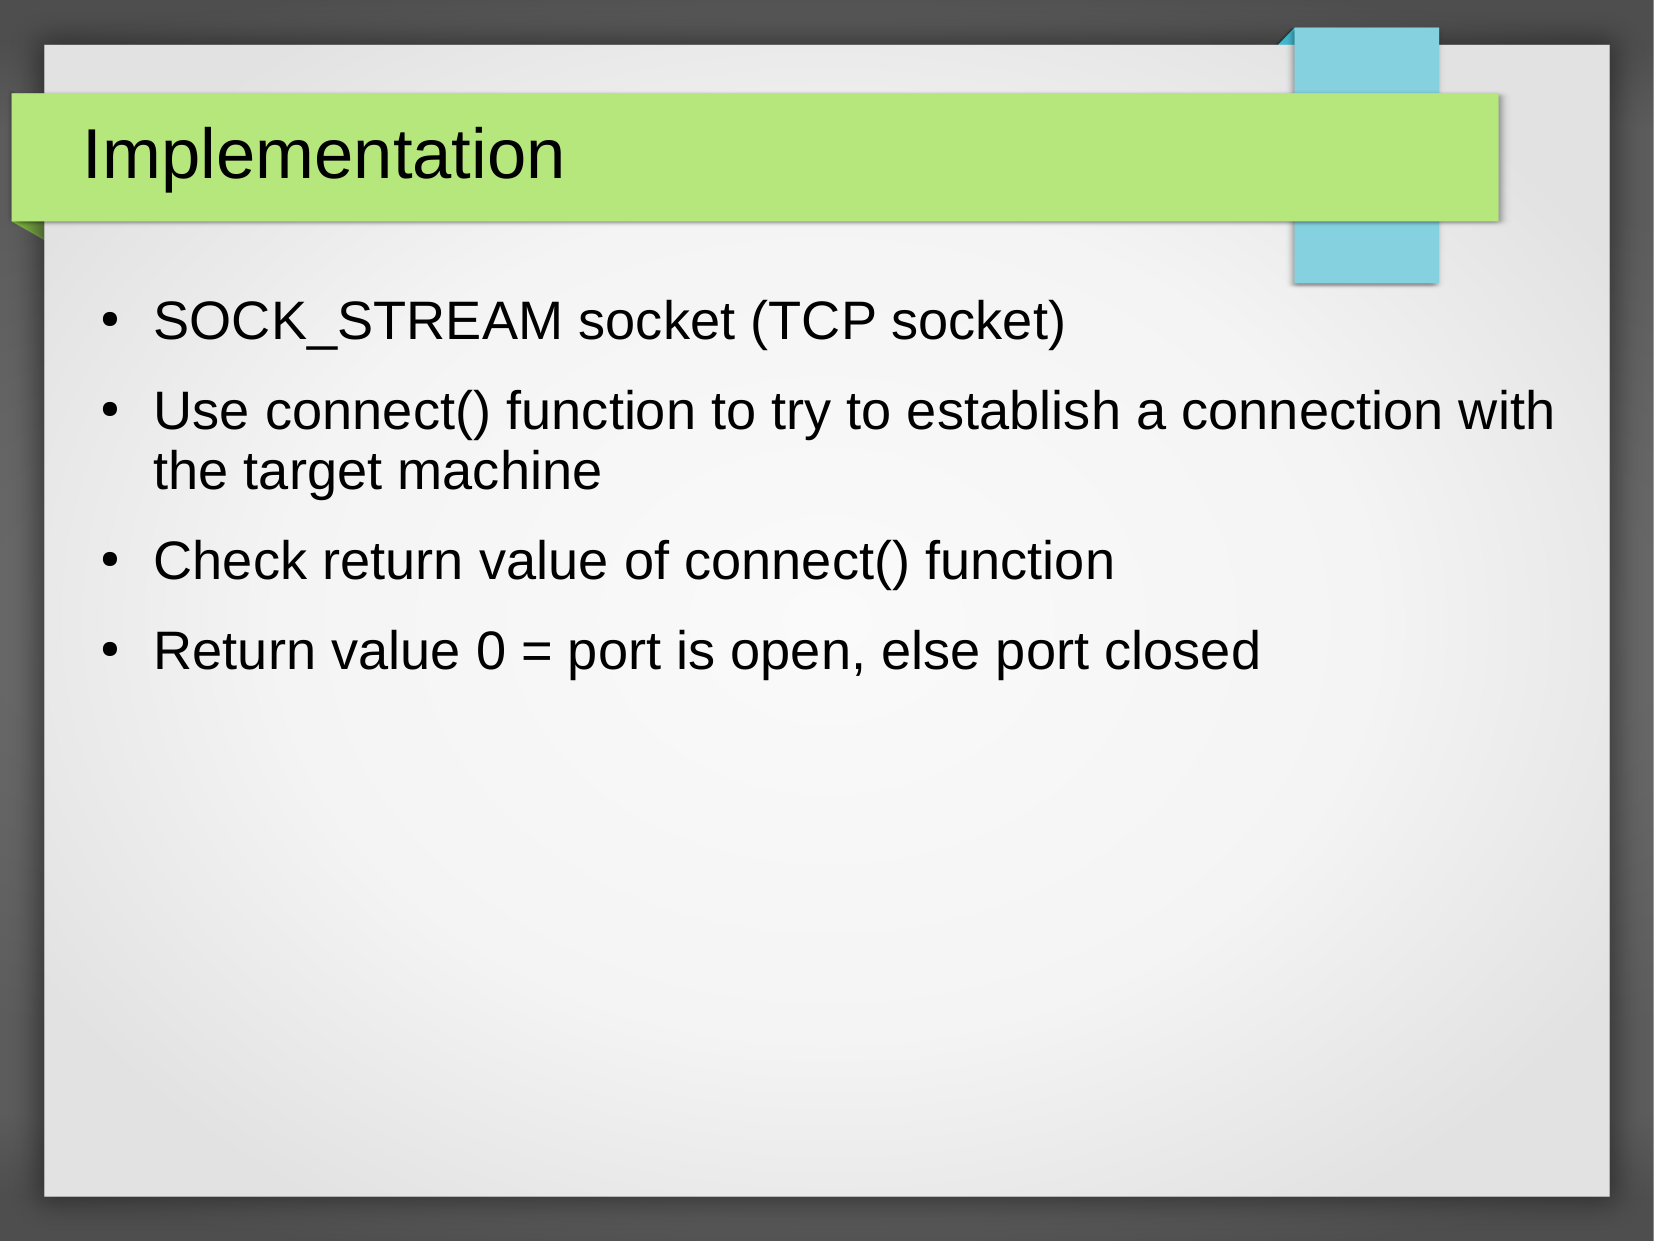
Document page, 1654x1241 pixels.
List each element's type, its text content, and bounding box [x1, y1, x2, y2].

list SOCK_STREAM socket (TCP socket) Use connect() function to try to establish a connection with the target machine Check return value of connect() function Return value 0 = port is open, else port closed [82, 290, 1571, 1010]
picture [0, 0, 1654, 1241]
title Implementation [82, 94, 1264, 213]
